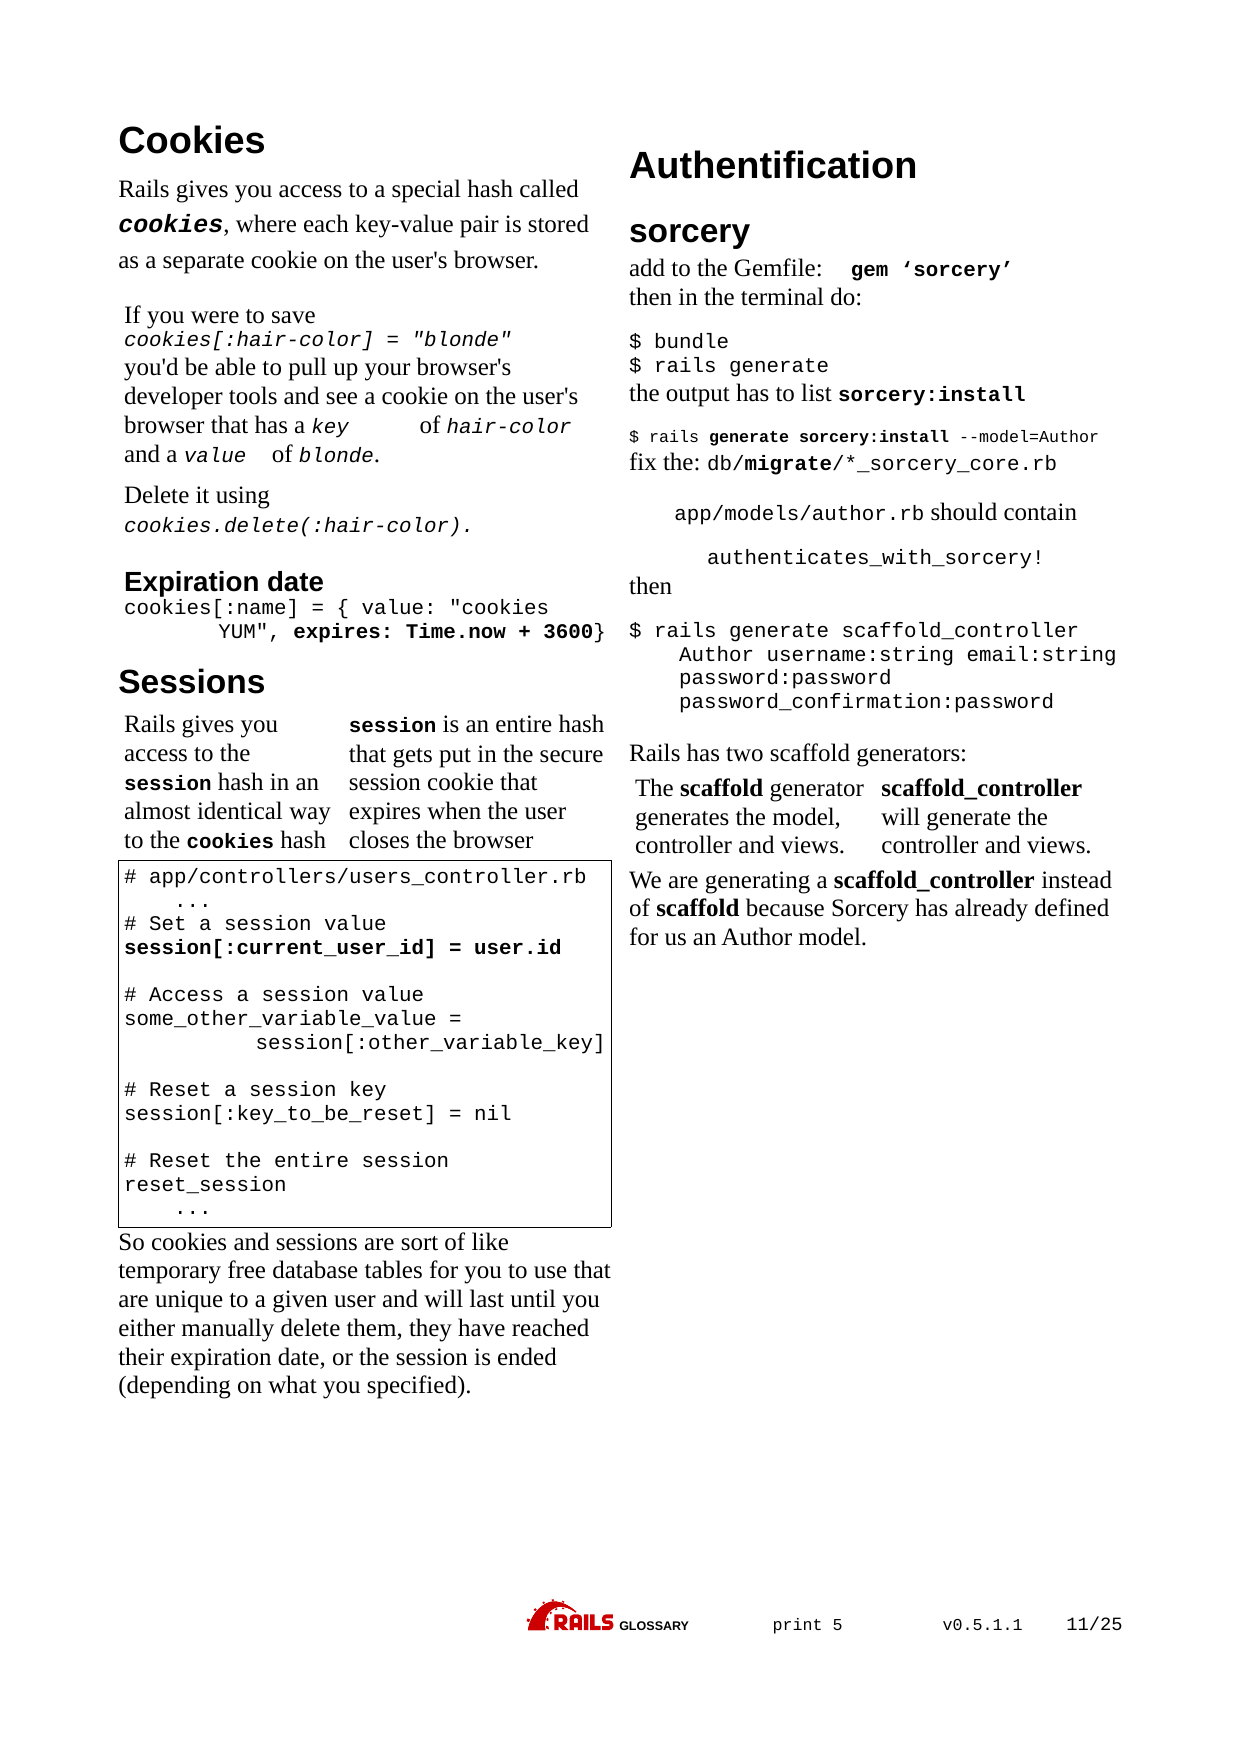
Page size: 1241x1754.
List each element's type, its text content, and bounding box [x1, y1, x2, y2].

text $ bundle [629, 331, 1122, 355]
text So cookies and sessions are sort of like temporary free database tables for you to use that are unique to a given user and will last until you either manually delete them, they have reached their expiration date, or the session is ended (depending on what you specified). [118, 1228, 611, 1399]
text authenticates_with_sorcery! [629, 547, 1122, 571]
text Rails gives you access to a special hash called cookies, where each key-value pair is stored as a separate cookie on the user's browser. [118, 174, 611, 274]
text $ rails generate [629, 355, 1122, 378]
table_header scaffold_controller will generate the controller and views. [875, 767, 1122, 865]
text password_confirmation:password [629, 691, 1122, 715]
text then in the terminal do: [629, 282, 1122, 311]
text for us an Author model. [629, 922, 1122, 951]
table_header Rails gives you access to the session hash in an almost identical way to the cookies hash [118, 704, 343, 860]
subtitle Cookies [118, 118, 611, 162]
subtitle sorcery [629, 211, 1122, 250]
subtitle Sessions [118, 662, 611, 701]
text fix the: db/migrate/*_sorcery_core.rb [629, 447, 1122, 477]
table_header The scaffold generator generates the model, controller and views. [629, 767, 875, 865]
text $ rails generate sorcery:install --model=Author [629, 428, 1122, 447]
table_cell Expiration date cookies[:name] = { value: "cookies YUM", expires: Time.now + 3600} [118, 545, 611, 650]
text Author username:string email:string [629, 644, 1122, 667]
text We are generating a scaffold_controller instead of scaffold because Sorcery has already defined [629, 865, 1122, 922]
text add to the Gemfile: gem ‘sorcery’ [629, 253, 1122, 282]
text password:password [629, 667, 1122, 691]
table_cell Delete it using cookies.delete(:hair-color). [118, 475, 611, 545]
text app/models/author.rb should contain [629, 497, 1122, 527]
table_header If you were to save cookies[:hair-color] = "blonde" you'd be able to pull up your browser's developer tools and see a cookie on the user's browser that has a key of hair-color and a value of blonde. [118, 294, 611, 475]
table_cell # app/controllers/users_controller.rb ... # Set a session value session[:current_user_id] = user.id # Access a session value some_other_variable_value = session[:other_variable_key] # Reset a session key session[:key_to_be_reset] = nil # Reset the entire session reset_session ... [119, 861, 611, 1227]
text Rails has two scaffold generators: [629, 738, 1122, 767]
table_header session is an entire hash that gets put in the secure session cookie that expires when the user closes the browser [343, 704, 611, 860]
text the output has to list sorcery:install [629, 378, 1122, 408]
subtitle Authentification [629, 143, 1122, 187]
text $ rails generate scaffold_controller [629, 620, 1122, 644]
text then [629, 571, 1122, 600]
